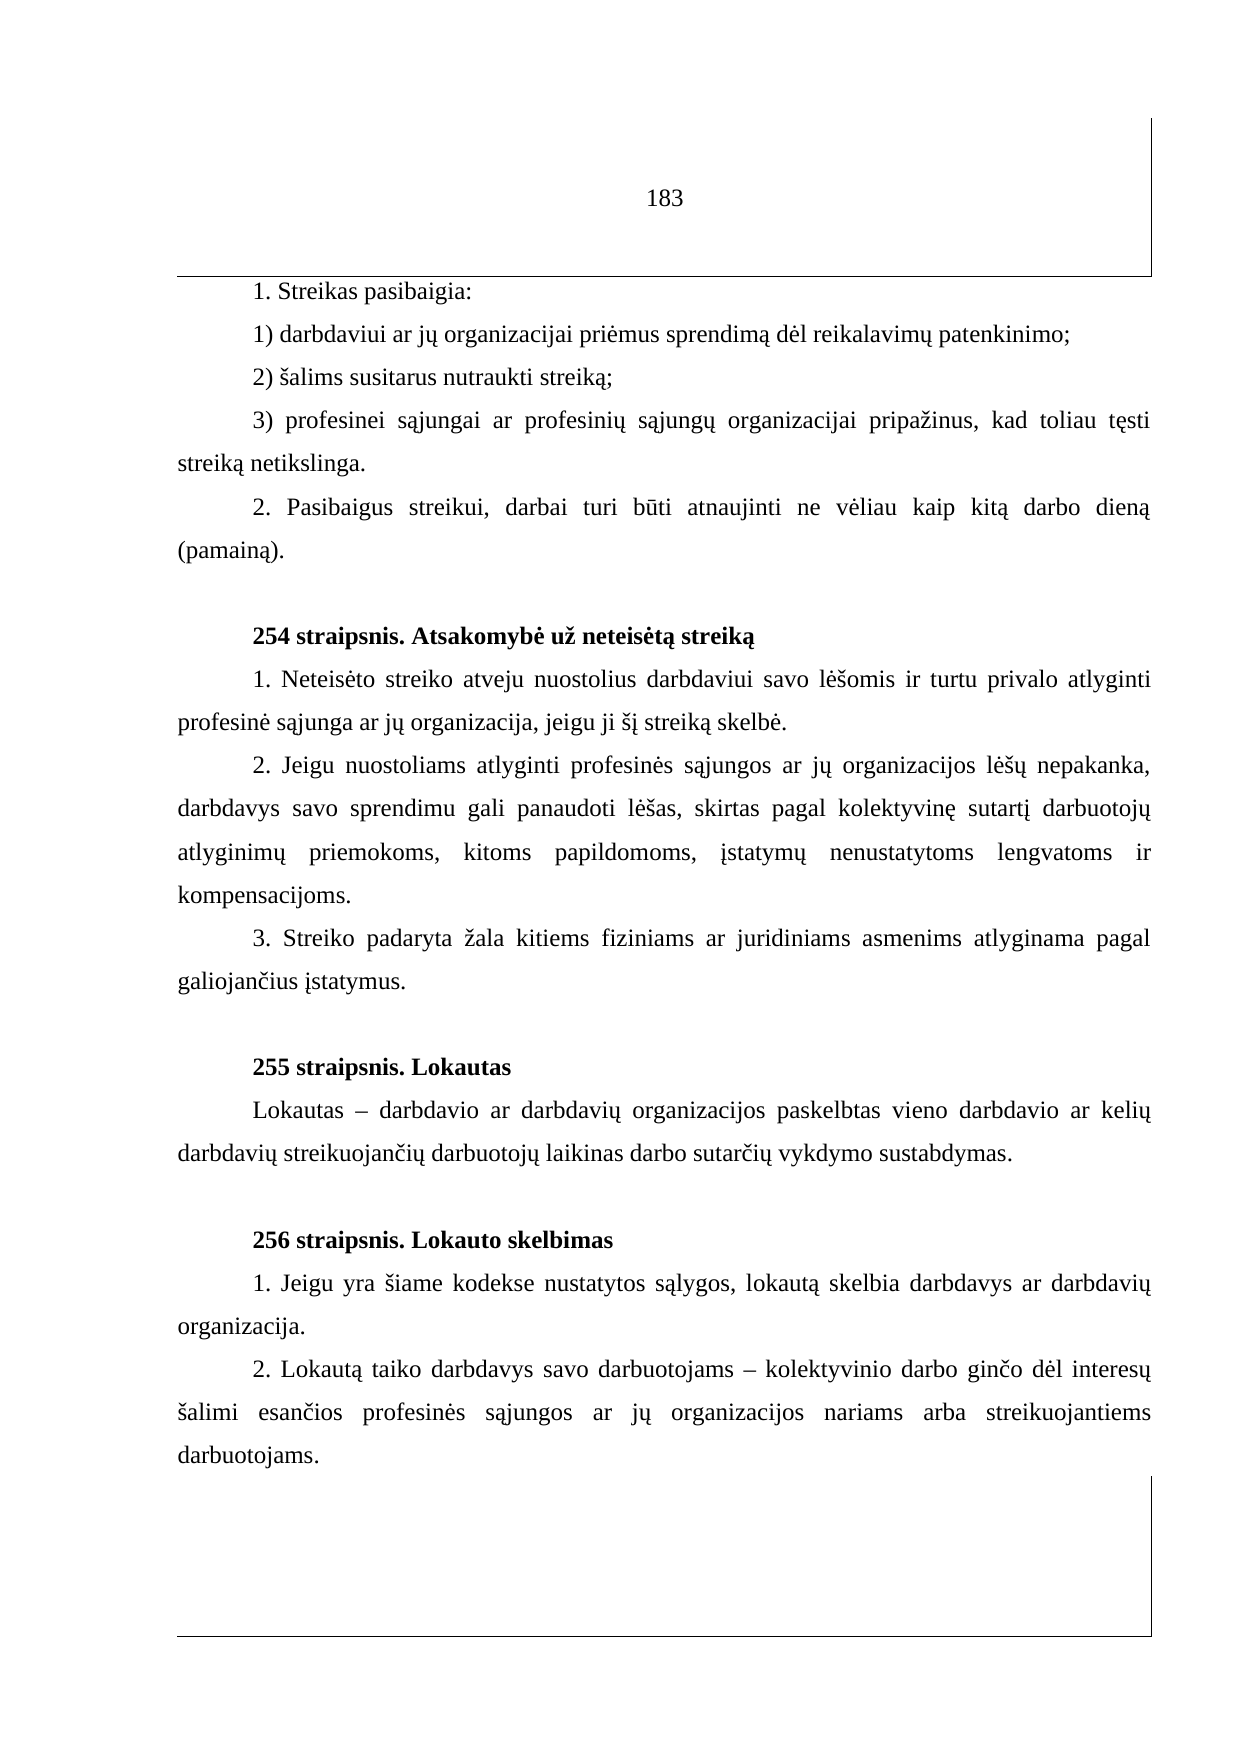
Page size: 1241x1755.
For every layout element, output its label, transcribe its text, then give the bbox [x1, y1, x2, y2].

text 2. Lokautą taiko darbdavys savo darbuotojams – kolektyvinio darbo ginčo dėl interesų šalimi esančios profesinės sąjungos ar jų organizacijos nariams arba streikuojantiems darbuotojams. [177, 1354, 1152, 1469]
text 2) šalims susitarus nutraukti streiką; [177, 362, 1152, 391]
subtitle 255 straipsnis. Lokautas [177, 1052, 1152, 1081]
text 2. Jeigu nuostoliams atlyginti profesinės sąjungos ar jų organizacijos lėšų nepakanka, darbdavys savo sprendimu gali panaudoti lėšas, skirtas pagal kolektyvinę sutartį darbuotojų atlyginimų priemokoms, kitoms papildomoms, įstatymų nenustatytoms lengvatoms ir kompensacijoms. [177, 750, 1152, 908]
text 1) darbdaviui ar jų organizacijai priėmus sprendimą dėl reikalavimų patenkinimo; [177, 319, 1152, 348]
subtitle 256 straipsnis. Lokauto skelbimas [177, 1225, 1152, 1253]
text 1. Streikas pasibaigia: [177, 276, 1152, 305]
text 1. Neteisėto streiko atveju nuostolius darbdaviui savo lėšomis ir turtu privalo atlyginti profesinė sąjunga ar jų organizacija, jeigu ji šį streiką skelbė. [177, 664, 1152, 736]
text 1. Jeigu yra šiame kodekse nustatytos sąlygos, lokautą skelbia darbdavys ar darbdavių organizacija. [177, 1268, 1152, 1340]
text Lokautas – darbdavio ar darbdavių organizacijos paskelbtas vieno darbdavio ar kelių darbdavių streikuojančių darbuotojų laikinas darbo sutarčių vykdymo sustabdymas. [177, 1095, 1152, 1167]
text 3. Streiko padaryta žala kitiems fiziniams ar juridiniams asmenims atlyginama pagal galiojančius įstatymus. [177, 923, 1152, 995]
subtitle 254 straipsnis. Atsakomybė už neteisėtą streiką [177, 621, 1152, 650]
text 3) profesinei sąjungai ar profesinių sąjungų organizacijai pripažinus, kad toliau tęsti streiką netikslinga. [177, 405, 1152, 477]
text 2. Pasibaigus streikui, darbai turi būti atnaujinti ne vėliau kaip kitą darbo dieną (pamainą). [177, 492, 1152, 563]
